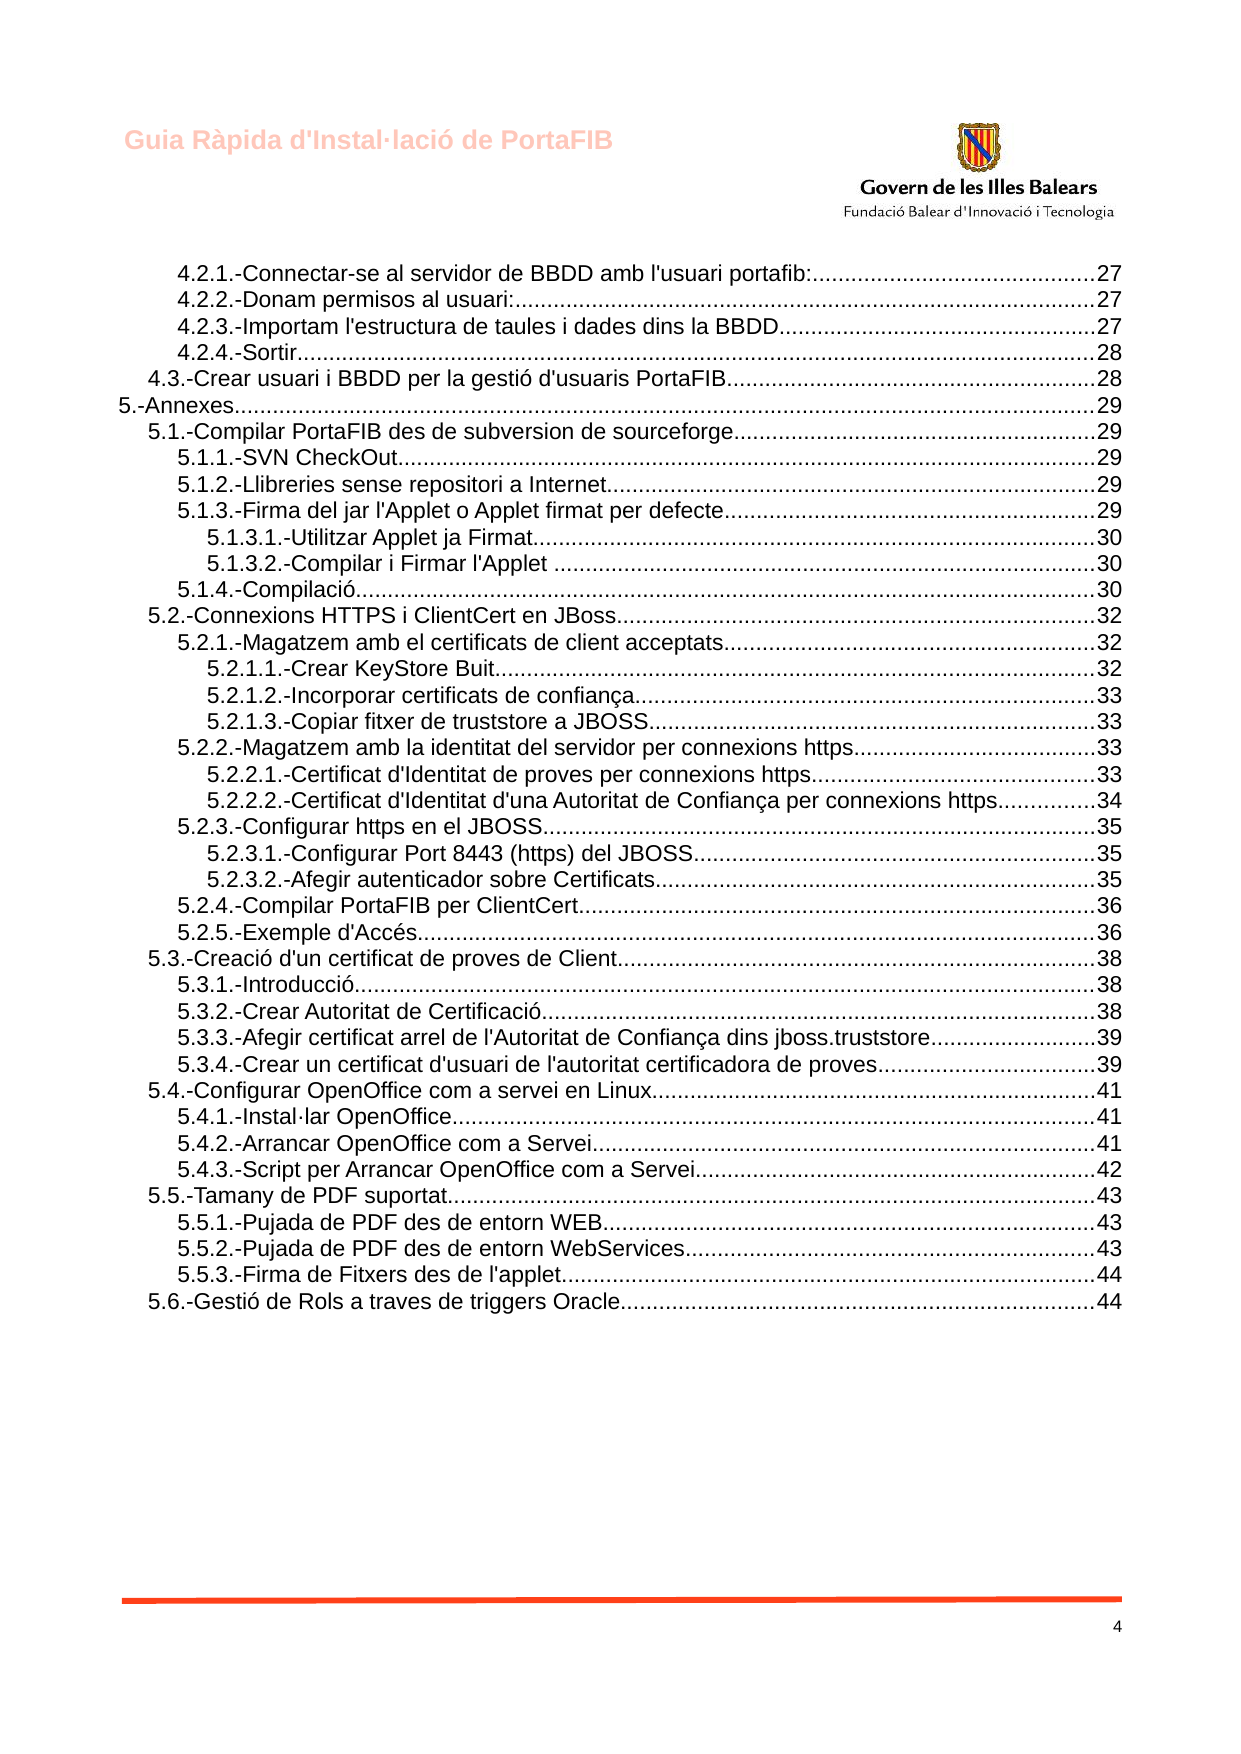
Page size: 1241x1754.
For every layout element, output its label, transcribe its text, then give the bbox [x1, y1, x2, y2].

text 5.1.1.-SVN CheckOut 29 [177, 444, 1122, 471]
text 5.3.1.-Introducció 38 [177, 971, 1122, 998]
text 5.3.4.-Crear un certificat d'usuari de l'autoritat certificadora de proves 39 [177, 1051, 1122, 1077]
text 5.3.-Creació d'un certificat de proves de Client 38 [148, 945, 1122, 971]
text 5.2.3.-Configurar https en el JBOSS 35 [177, 813, 1122, 840]
text 5.4.3.-Script per Arrancar OpenOffice com a Servei 42 [177, 1156, 1122, 1182]
text 5.3.2.-Crear Autoritat de Certificació 38 [177, 998, 1122, 1024]
text 4.2.3.-Importam l'estructura de taules i dades dins la BBDD 27 [177, 313, 1122, 339]
text 5.2.2.-Magatzem amb la identitat del servidor per connexions https 33 [177, 734, 1122, 761]
text 5.2.4.-Compilar PortaFIB per ClientCert 36 [177, 892, 1122, 919]
text 5.1.-Compilar PortaFIB des de subversion de sourceforge 29 [148, 418, 1122, 444]
text 5.5.2.-Pujada de PDF des de entorn WebServices 43 [177, 1235, 1122, 1261]
text 5.3.3.-Afegir certificat arrel de l'Autoritat de Confiança dins jboss.truststore 39 [177, 1024, 1122, 1051]
text 4.2.4.-Sortir 28 [177, 339, 1122, 365]
picture [840, 123, 1117, 220]
text 5.2.1.2.-Incorporar certificats de confiança 33 [207, 682, 1122, 708]
text 5.4.-Configurar OpenOffice com a servei en Linux 41 [148, 1077, 1122, 1103]
text 5.2.3.2.-Afegir autenticador sobre Certificats 35 [207, 866, 1122, 892]
text 5.1.4.-Compilació 30 [177, 576, 1122, 602]
text 5.2.1.-Magatzem amb el certificats de client acceptats 32 [177, 629, 1122, 655]
text 5.-Annexes 29 [118, 392, 1122, 418]
text 4.2.1.-Connectar-se al servidor de BBDD amb l'usuari portafib: 27 [177, 260, 1122, 286]
text 5.1.3.2.-Compilar i Firmar l'Applet 30 [207, 550, 1122, 576]
text 5.5.1.-Pujada de PDF des de entorn WEB 43 [177, 1209, 1122, 1235]
text 5.4.2.-Arrancar OpenOffice com a Servei 41 [177, 1129, 1122, 1156]
text 5.2.2.2.-Certificat d'Identitat d'una Autoritat de Confiança per connexions https 34 [207, 787, 1122, 813]
text 5.1.2.-Llibreries sense repositori a Internet 29 [177, 471, 1122, 497]
text 5.4.1.-Instal·lar OpenOffice 41 [177, 1103, 1122, 1129]
text 5.6.-Gestió de Rols a traves de triggers Oracle 44 [148, 1288, 1122, 1314]
text 5.2.1.3.-Copiar fitxer de truststore a JBOSS 33 [207, 708, 1122, 734]
text 4.2.2.-Donam permisos al usuari: 27 [177, 286, 1122, 313]
text 5.5.3.-Firma de Fitxers des de l'applet. 44 [177, 1261, 1122, 1288]
text 5.2.-Connexions HTTPS i ClientCert en JBoss 32 [148, 602, 1122, 629]
text 5.1.3.-Firma del jar l'Applet o Applet firmat per defecte 29 [177, 497, 1122, 523]
text 5.2.3.1.-Configurar Port 8443 (https) del JBOSS 35 [207, 840, 1122, 866]
text 5.2.2.1.-Certificat d'Identitat de proves per connexions https 33 [207, 761, 1122, 787]
text 4.3.-Crear usuari i BBDD per la gestió d'usuaris PortaFIB. 28 [148, 365, 1122, 392]
text 5.1.3.1.-Utilitzar Applet ja Firmat 30 [207, 523, 1122, 550]
text 5.5.-Tamany de PDF suportat 43 [148, 1182, 1122, 1209]
text 5.2.5.-Exemple d'Accés 36 [177, 919, 1122, 945]
text 5.2.1.1.-Crear KeyStore Buit 32 [207, 655, 1122, 682]
